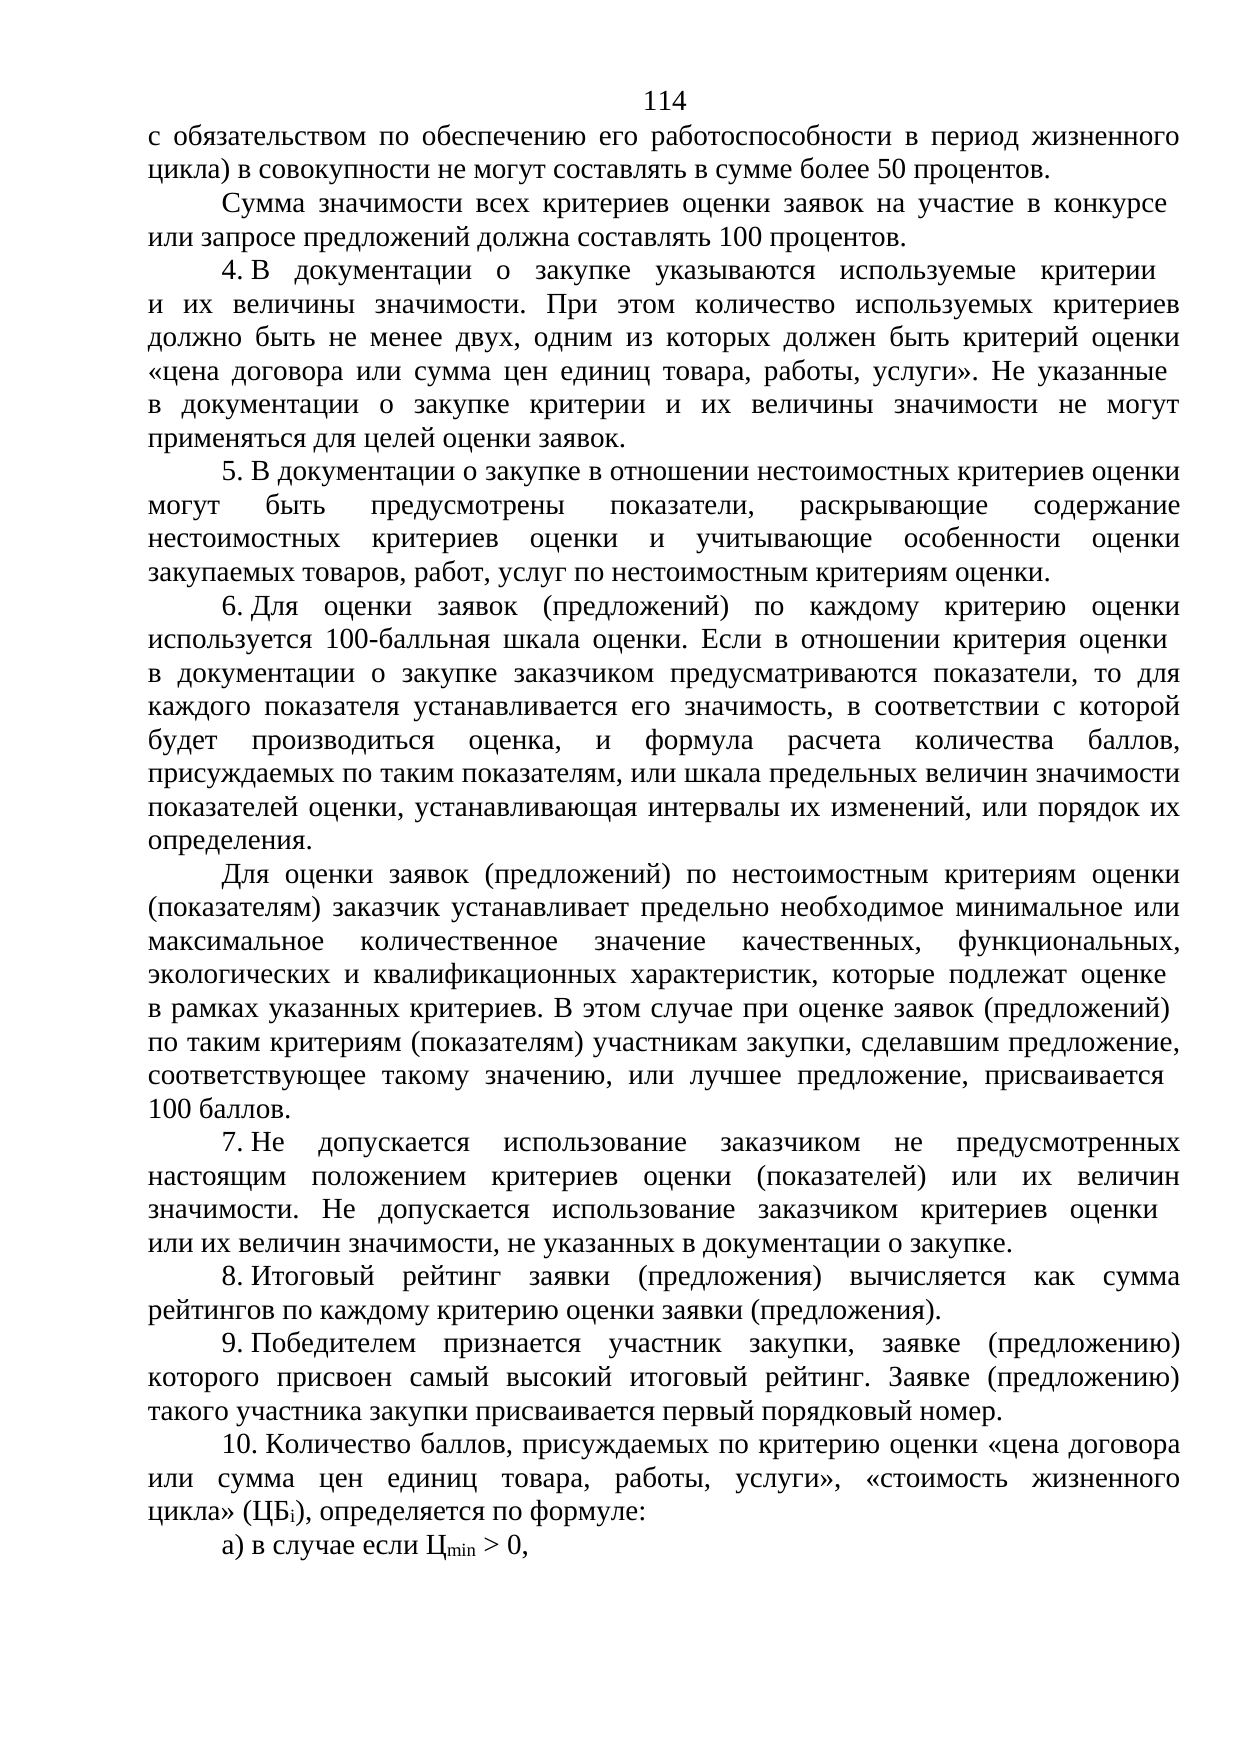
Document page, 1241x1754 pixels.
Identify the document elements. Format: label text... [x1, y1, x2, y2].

text 8. Итоговый рейтинг заявки (предложения) вычисляется как сумма рейтингов по каждому критерию оценки заявки (предложения). [148, 1258, 1181, 1326]
text 9. Победителем признается участник закупки, заявке (предложению) которого присвоен самый высокий итоговый рейтинг. Заявке (предложению) такого участника закупки присваивается первый порядковый номер. [148, 1326, 1181, 1426]
text 6. Для оценки заявок (предложений) по каждому критерию оценки используется 100-балльная шкала оценки. Если в отношении критерия оценки в документации о закупке заказчиком предусматриваются показатели, то для каждого показателя устанавливается его значимость, в соответствии с которой будет производиться оценка, и формула расчета количества баллов, присуждаемых по таким показателям, или шкала предельных величин значимости показателей оценки, устанавливающая интервалы их изменений, или порядок их определения. [148, 588, 1181, 856]
text а) в случае если Цmin > 0, [148, 1527, 1181, 1560]
text Сумма значимости всех критериев оценки заявок на участие в конкурсе или запросе предложений должна составлять 100 процентов. [148, 185, 1181, 252]
text 7. Не допускается использование заказчиком не предусмотренных настоящим положением критериев оценки (показателей) или их величин значимости. Не допускается использование заказчиком критериев оценки или их величин значимости, не указанных в документации о закупке. [148, 1124, 1181, 1258]
text 10. Количество баллов, присуждаемых по критерию оценки «цена договора или сумма цен единиц товара, работы, услуги», «стоимость жизненного цикла» (ЦБi), определяется по формуле: [148, 1426, 1181, 1527]
text Для оценки заявок (предложений) по нестоимостным критериям оценки (показателям) заказчик устанавливает предельно необходимое минимальное или максимальное количественное значение качественных, функциональных, экологических и квалификационных характеристик, которые подлежат оценке в рамках указанных критериев. В этом случае при оценке заявок (предложений) по таким критериям (показателям) участникам закупки, сделавшим предложение, соответствующее такому значению, или лучшее предложение, присваивается 100 баллов. [148, 856, 1181, 1124]
text с обязательством по обеспечению его работоспособности в период жизненного цикла) в совокупности не могут составлять в сумме более 50 процентов. [148, 118, 1181, 185]
text 5. В документации о закупке в отношении нестоимостных критериев оценки могут быть предусмотрены показатели, раскрывающие содержание нестоимостных критериев оценки и учитывающие особенности оценки закупаемых товаров, работ, услуг по нестоимостным критериям оценки. [148, 453, 1181, 588]
text 4. В документации о закупке указываются используемые критерии и их величины значимости. При этом количество используемых критериев должно быть не менее двух, одним из которых должен быть критерий оценки «цена договора или сумма цен единиц товара, работы, услуги». Не указанные в документации о закупке критерии и их величины значимости не могут применяться для целей оценки заявок. [148, 252, 1181, 453]
